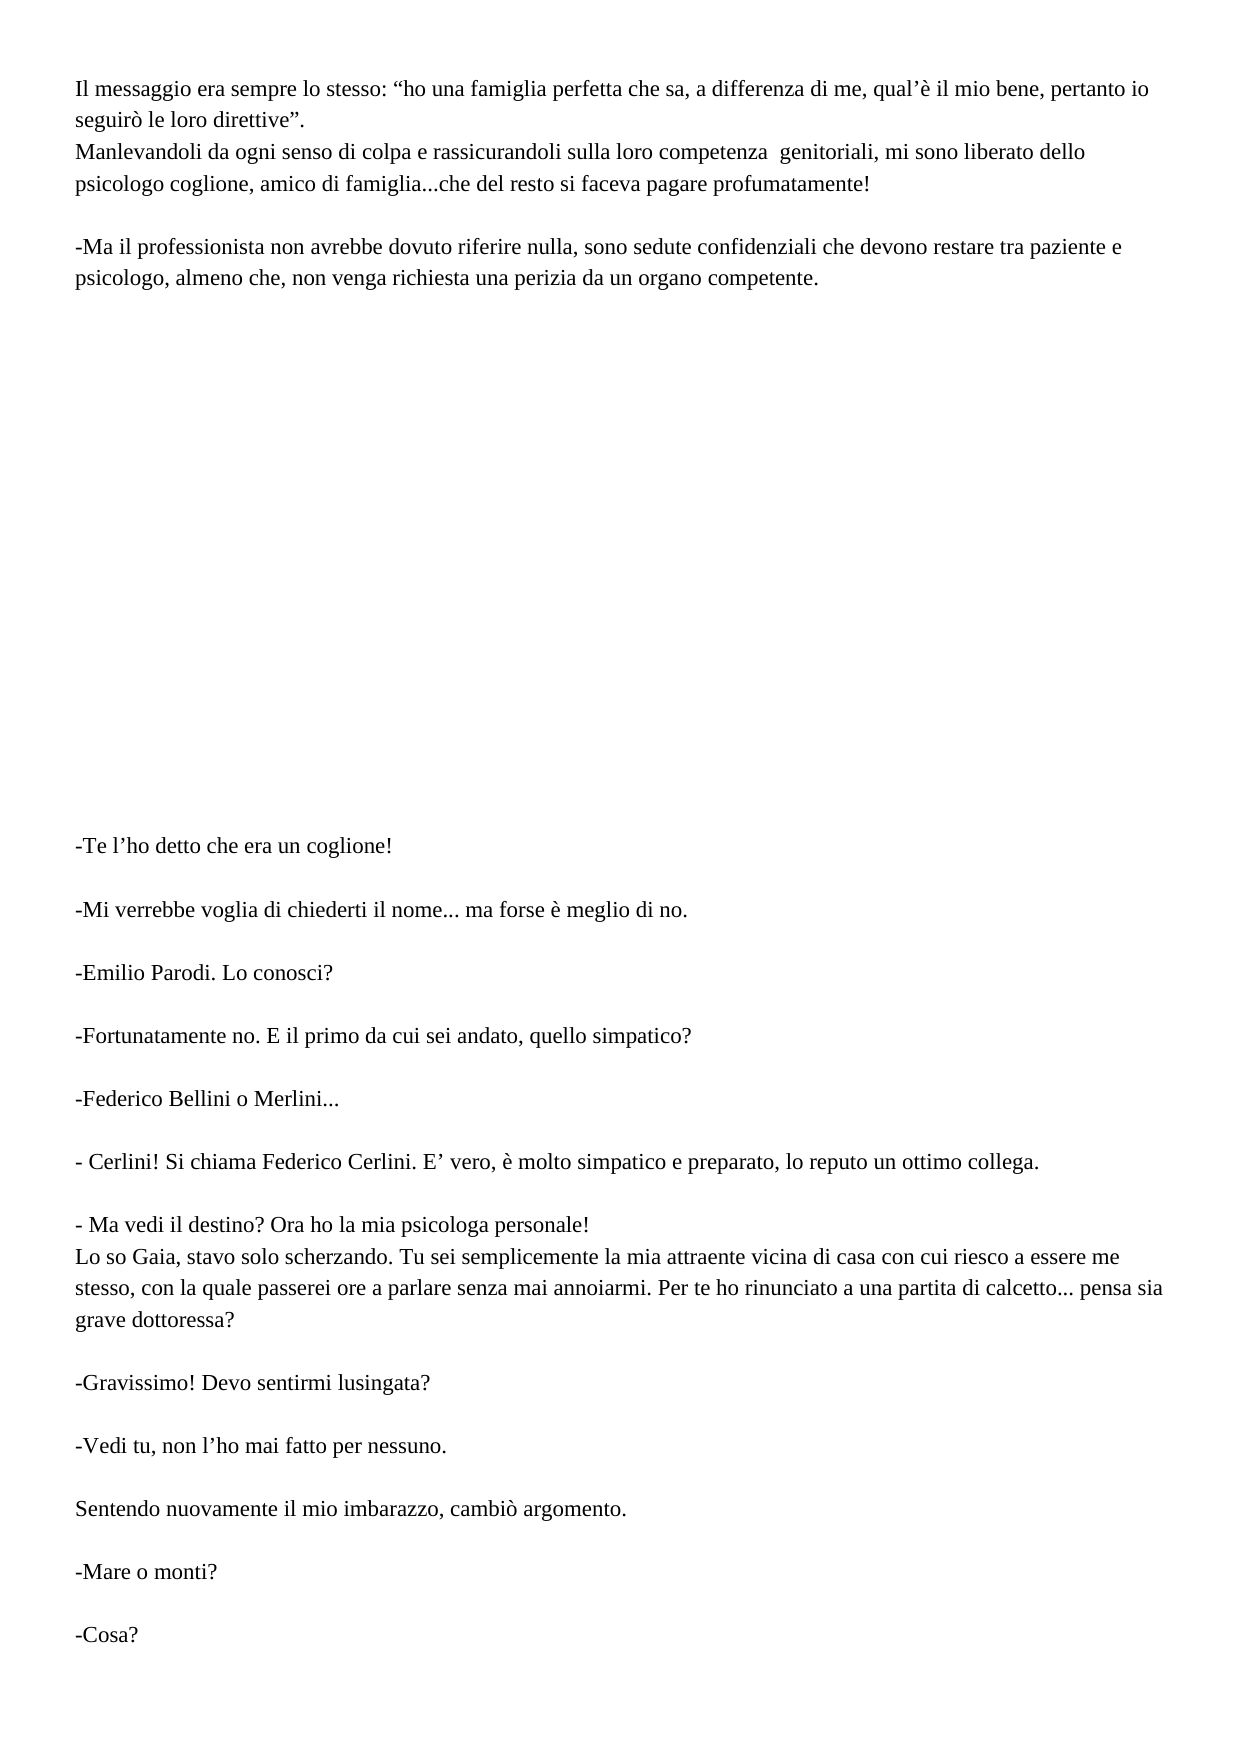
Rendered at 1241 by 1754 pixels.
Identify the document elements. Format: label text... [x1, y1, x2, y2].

text -Mi verrebbe voglia di chiederti il nome... ma forse è meglio di no. [75, 896, 1165, 922]
text -Cosa? [75, 1622, 1165, 1648]
text -Fortunatamente no. E il primo da cui sei andato, quello simpatico? [75, 1022, 1165, 1048]
text -Vedi tu, non l’ho mai fatto per nessuno. [75, 1432, 1165, 1458]
text -Gravissimo! Devo sentirmi lusingata? [75, 1369, 1165, 1395]
text -Ma il professionista non avrebbe dovuto riferire nulla, sono sedute confidenziali che devono restare tra paziente e psicologo, almeno che, non venga richiesta una perizia da un organo competente. [75, 233, 1165, 291]
text -Te l’ho detto che era un coglione! [75, 832, 1165, 859]
text Il messaggio era sempre lo stesso: “ho una famiglia perfetta che sa, a differenza di me, qual’è il mio bene, pertanto io seguirò le loro direttive”. [75, 75, 1165, 133]
text Sentendo nuovamente il mio imbarazzo, cambiò argomento. [75, 1495, 1165, 1522]
text -Emilio Parodi. Lo conosci? [75, 959, 1165, 985]
text - Cerlini! Si chiama Federico Cerlini. E’ vero, è molto simpatico e preparato, lo reputo un ottimo collega. [75, 1148, 1165, 1174]
text -Mare o monti? [75, 1558, 1165, 1585]
text - Ma vedi il destino? Ora ho la mia psicologa personale! [75, 1211, 1165, 1238]
text Lo so Gaia, stavo solo scherzando. Tu sei semplicemente la mia attraente vicina di casa con cui riesco a essere me stesso, con la quale passerei ore a parlare senza mai annoiarmi. Per te ho rinunciato a una partita di calcetto... pensa sia grave dottoressa? [75, 1243, 1165, 1332]
text -Federico Bellini o Merlini... [75, 1085, 1165, 1111]
text Manlevandoli da ogni senso di colpa e rassicurandoli sulla loro competenza genitoriali, mi sono liberato dello psicologo coglione, amico di famiglia...che del resto si faceva pagare profumatamente! [75, 138, 1165, 196]
